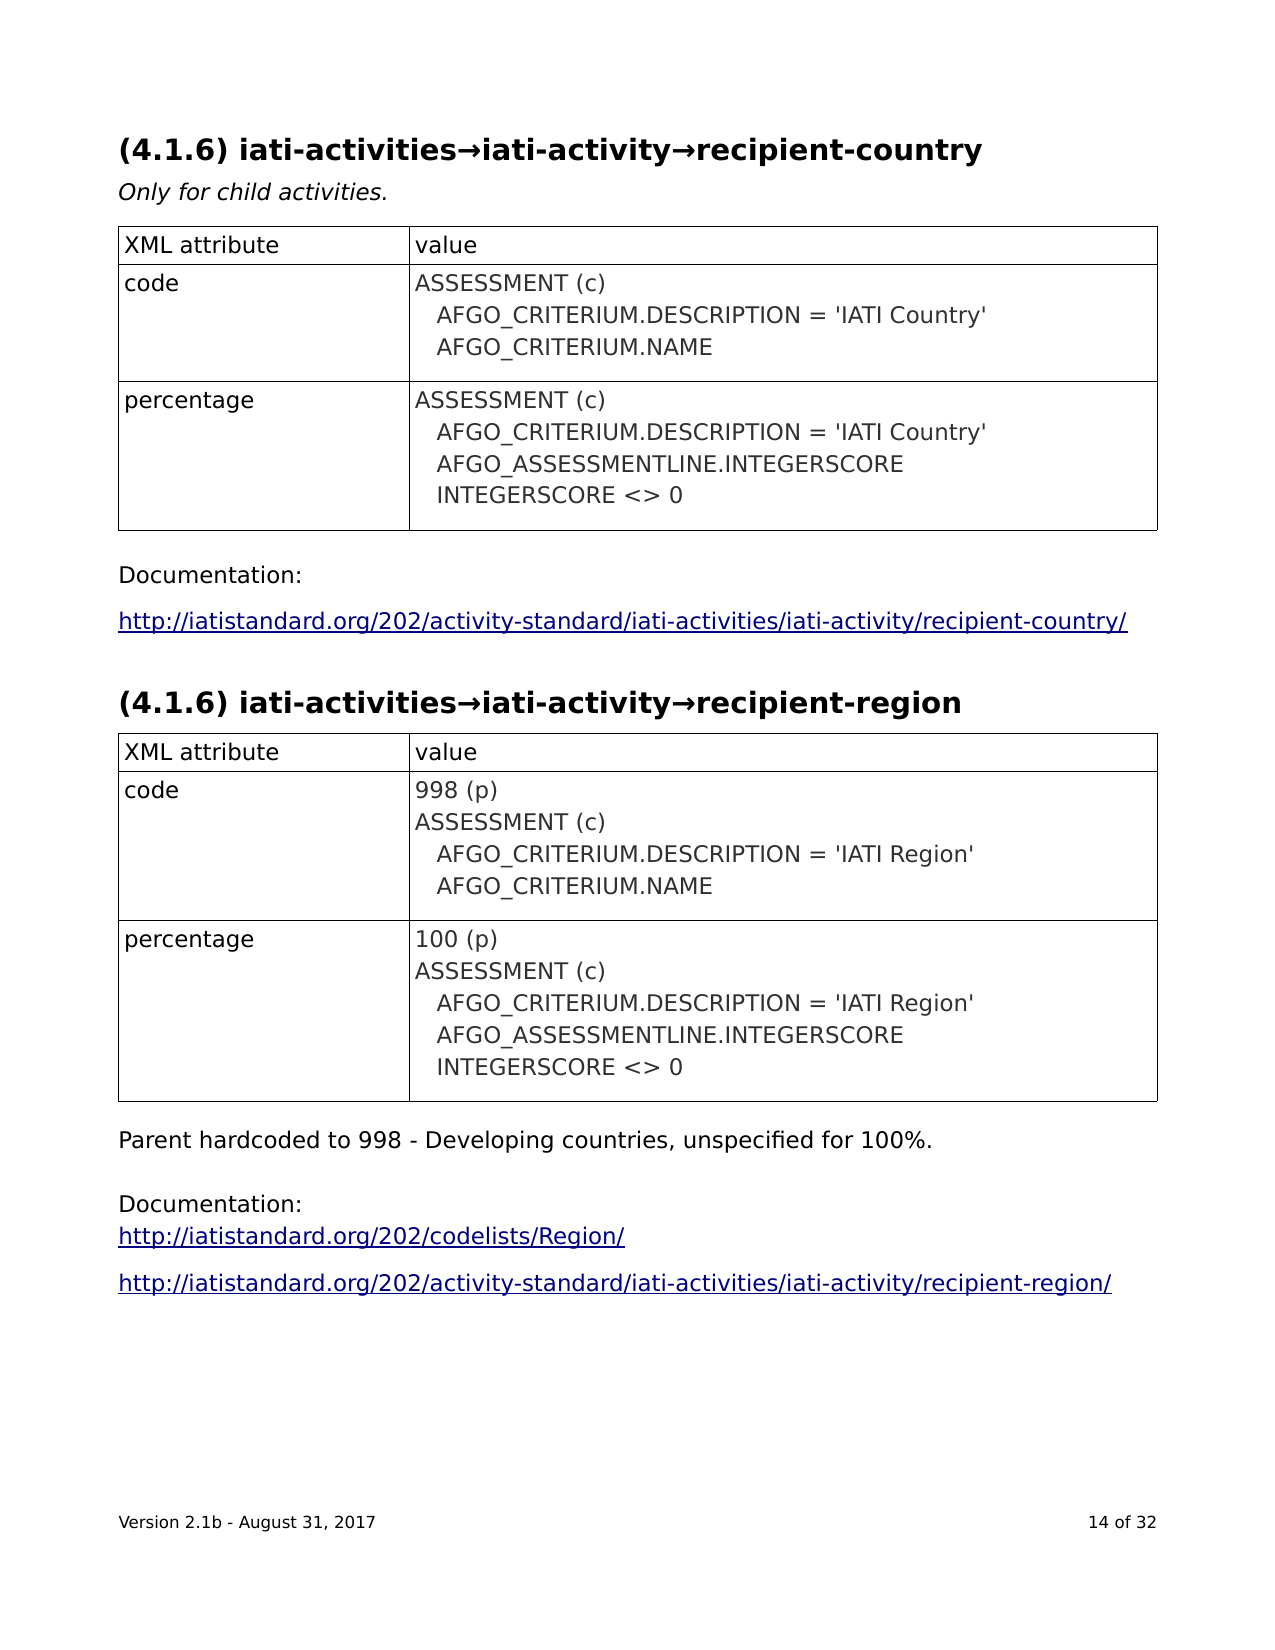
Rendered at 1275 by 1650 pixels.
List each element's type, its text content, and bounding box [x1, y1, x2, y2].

table_cell code [119, 772, 409, 920]
table_header XML attribute [119, 734, 409, 771]
text http://iatistandard.org/202/activity-standard/iati-activities/iati-activity/recipient-country/ [118, 608, 1157, 667]
table_cell 998 (p) ASSESSMENT (c) AFGO_CRITERIUM.DESCRIPTION = 'IATI Region' AFGO_CRITERIUM.NAME [410, 772, 1157, 920]
table_header value [410, 734, 1157, 771]
table_cell 100 (p) ASSESSMENT (c) AFGO_CRITERIUM.DESCRIPTION = 'IATI Region' AFGO_ASSESSMENTLINE.INTEGERSCORE INTEGERSCORE <> 0 [410, 921, 1157, 1101]
table_cell percentage [119, 921, 409, 1101]
table_header XML attribute [119, 227, 409, 264]
table_cell ASSESSMENT (c) AFGO_CRITERIUM.DESCRIPTION = 'IATI Country' AFGO_ASSESSMENTLINE.INTEGERSCORE INTEGERSCORE <> 0 [410, 382, 1157, 530]
subtitle (4.1.6) iati-activities→iati-activity→recipient-country [118, 133, 1157, 167]
subtitle (4.1.6) iati-activities→iati-activity→recipient-region [118, 686, 1157, 721]
text Only for child activities. [118, 179, 1157, 206]
table_cell ASSESSMENT (c) AFGO_CRITERIUM.DESCRIPTION = 'IATI Country' AFGO_CRITERIUM.NAME [410, 265, 1157, 381]
table_cell code [119, 265, 409, 381]
text Parent hardcoded to 998 - Developing countries, unspecified for 100%. Documentation: http://iatistandard.org/202/codelists/Region/ [118, 1127, 1157, 1250]
table_cell percentage [119, 382, 409, 530]
text http://iatistandard.org/202/activity-standard/iati-activities/iati-activity/recipient-region/ [118, 1270, 1157, 1297]
table_header value [410, 227, 1157, 264]
text Documentation: [118, 531, 1157, 588]
